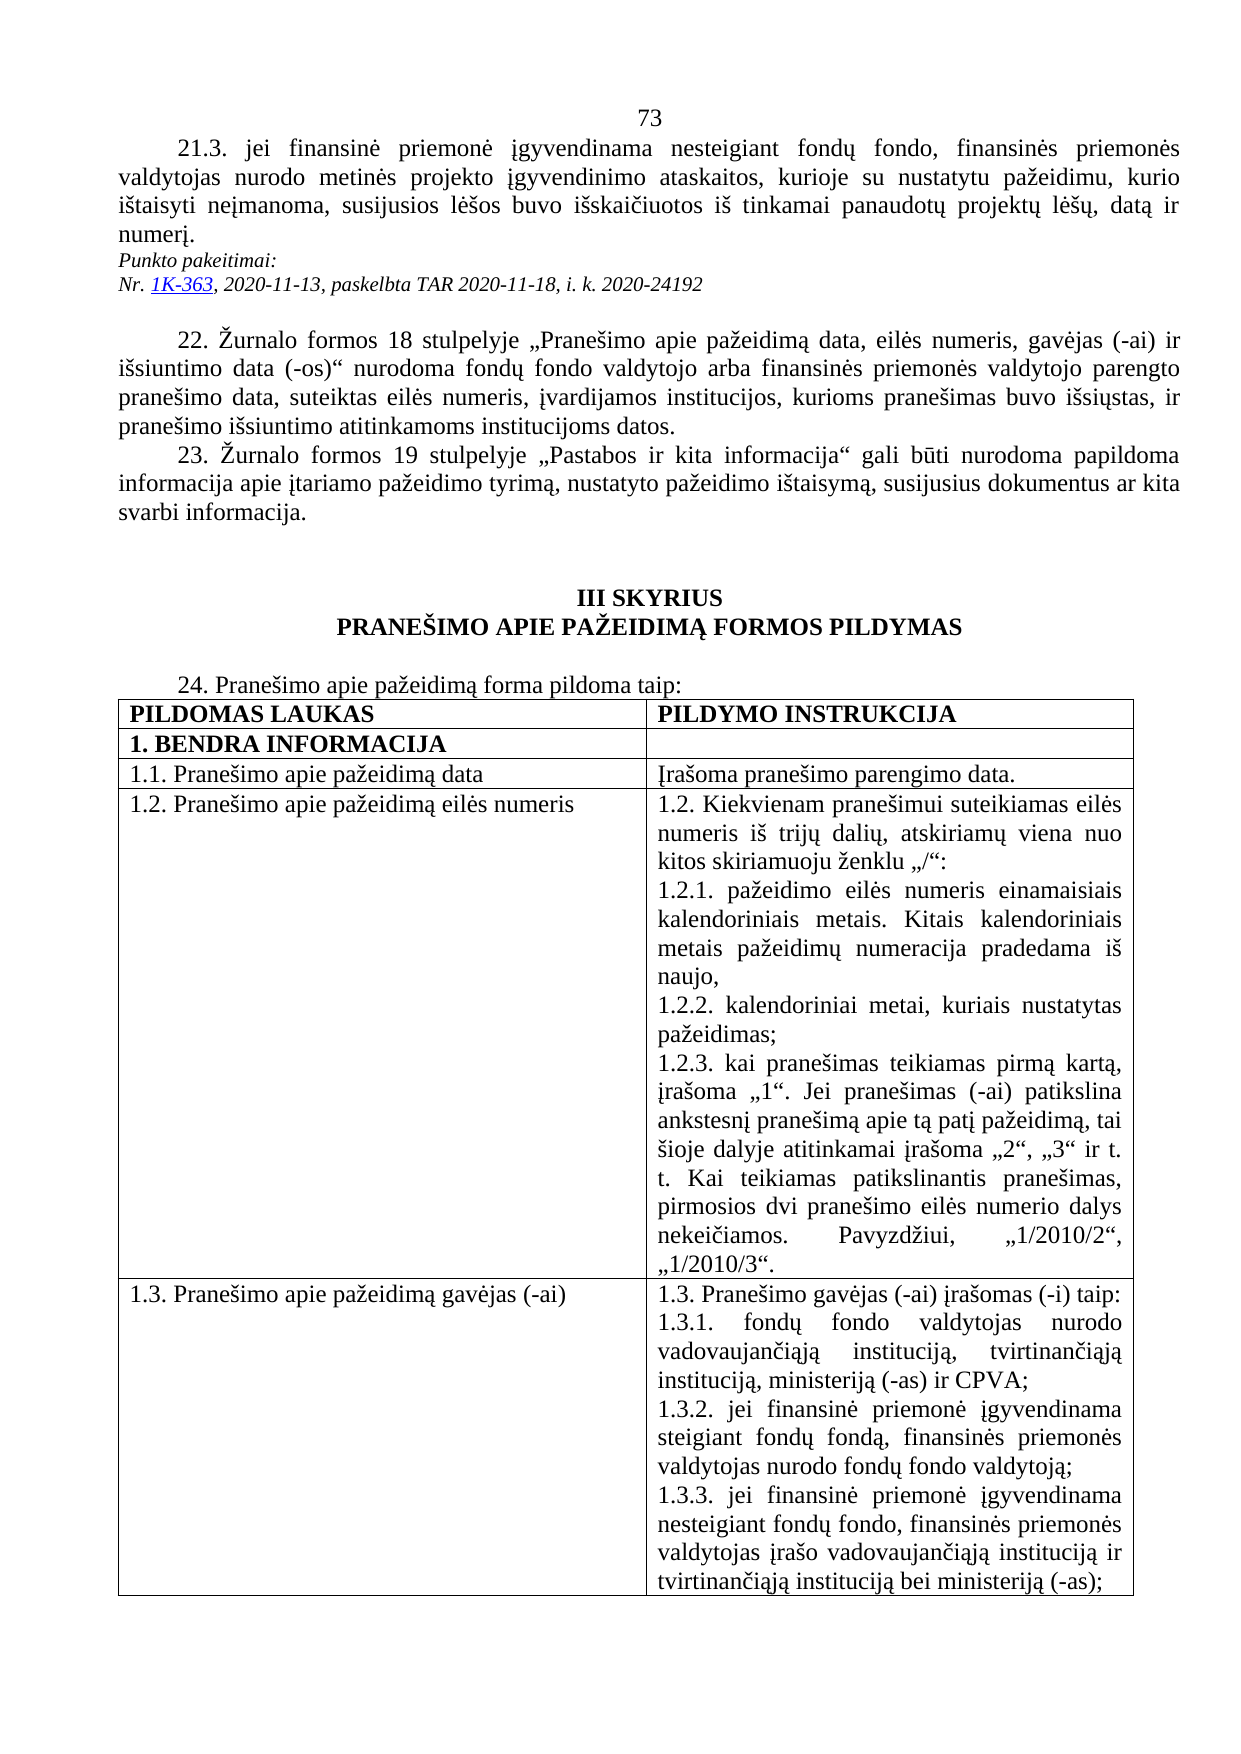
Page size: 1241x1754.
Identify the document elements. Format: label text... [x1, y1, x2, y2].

text 22. Žurnalo formos 18 stulpelyje „Pranešimo apie pažeidimą data, eilės numeris, gavėjas (-ai) ir išsiuntimo data (-os)“ nurodoma fondų fondo valdytojo arba finansinės priemonės valdytojo parengto pranešimo data, suteiktas eilės numeris, įvardijamos institucijos, kurioms pranešimas buvo išsiųstas, ir pranešimo išsiuntimo atitinkamoms institucijoms datos. [118, 325, 1181, 440]
table_cell 1.3. Pranešimo gavėjas (-ai) įrašomas (-i) taip: 1.3.1. fondų fondo valdytojas nurodo vadovaujančiąją instituciją, tvirtinančiąją instituciją, ministeriją (-as) ir CPVA; 1.3.2. jei finansinė priemonė įgyvendinama steigiant fondų fondą, finansinės priemonės valdytojas nurodo fondų fondo valdytoją; 1.3.3. jei finansinė priemonė įgyvendinama nesteigiant fondų fondo, finansinės priemonės valdytojas įrašo vadovaujančiąją instituciją ir tvirtinančiąją instituciją bei ministeriją (-as); [647, 1279, 1133, 1595]
text III SKYRIUS [118, 583, 1181, 612]
table_cell 1.2. Kiekvienam pranešimui suteikiamas eilės numeris iš trijų dalių, atskiriamų viena nuo kitos skiriamuoju ženklu „/“: 1.2.1. pažeidimo eilės numeris einamaisiais kalendoriniais metais. Kitais kalendoriniais metais pažeidimų numeracija pradedama iš naujo, 1.2.2. kalendoriniai metai, kuriais nustatytas pažeidimas; 1.2.3. kai pranešimas teikiamas pirmą kartą, įrašoma „1“. Jei pranešimas (-ai) patikslina ankstesnį pranešimą apie tą patį pažeidimą, tai šioje dalyje atitinkamai įrašoma „2“, „3“ ir t. t. Kai teikiamas patikslinantis pranešimas, pirmosios dvi pranešimo eilės numerio dalys nekeičiamos. Pavyzdžiui, „1/2010/2“, „1/2010/3“. [647, 789, 1133, 1278]
table_cell Įrašoma pranešimo parengimo data. [647, 759, 1133, 788]
text 23. Žurnalo formos 19 stulpelyje „Pastabos ir kita informacija“ gali būti nurodoma papildoma informacija apie įtariamo pažeidimo tyrimą, nustatyto pažeidimo ištaisymą, susijusius dokumentus ar kita svarbi informacija. [118, 440, 1181, 526]
table_cell [647, 729, 1133, 758]
text 21.3. jei finansinė priemonė įgyvendinama nesteigiant fondų fondo, finansinės priemonės valdytojas nurodo metinės projekto įgyvendinimo ataskaitos, kurioje su nustatytu pažeidimu, kurio ištaisyti neįmanoma, susijusios lėšos buvo išskaičiuotos iš tinkamai panaudotų projektų lėšų, datą ir numerį. [118, 133, 1181, 248]
text Punkto pakeitimai: [118, 248, 1181, 272]
table_cell 1.2. Pranešimo apie pažeidimą eilės numeris [119, 789, 646, 1278]
table_header PILDOMAS LAUKAS [119, 700, 646, 728]
table_cell 1.3. Pranešimo apie pažeidimą gavėjas (-ai) [119, 1279, 646, 1595]
text 24. Pranešimo apie pažeidimą forma pildoma taip: [118, 670, 1181, 698]
table_cell 1.1. Pranešimo apie pažeidimą data [119, 759, 646, 788]
text Nr. 1K-363, 2020-11-13, paskelbta TAR 2020-11-18, i. k. 2020-24192 [118, 272, 1181, 296]
text PRANEŠIMO APIE PAŽEIDIMĄ FORMOS PILDYMAS [118, 612, 1181, 641]
table_header PILDYMO INSTRUKCIJA [647, 700, 1133, 728]
table_cell 1. BENDRA INFORMACIJA [119, 729, 646, 758]
